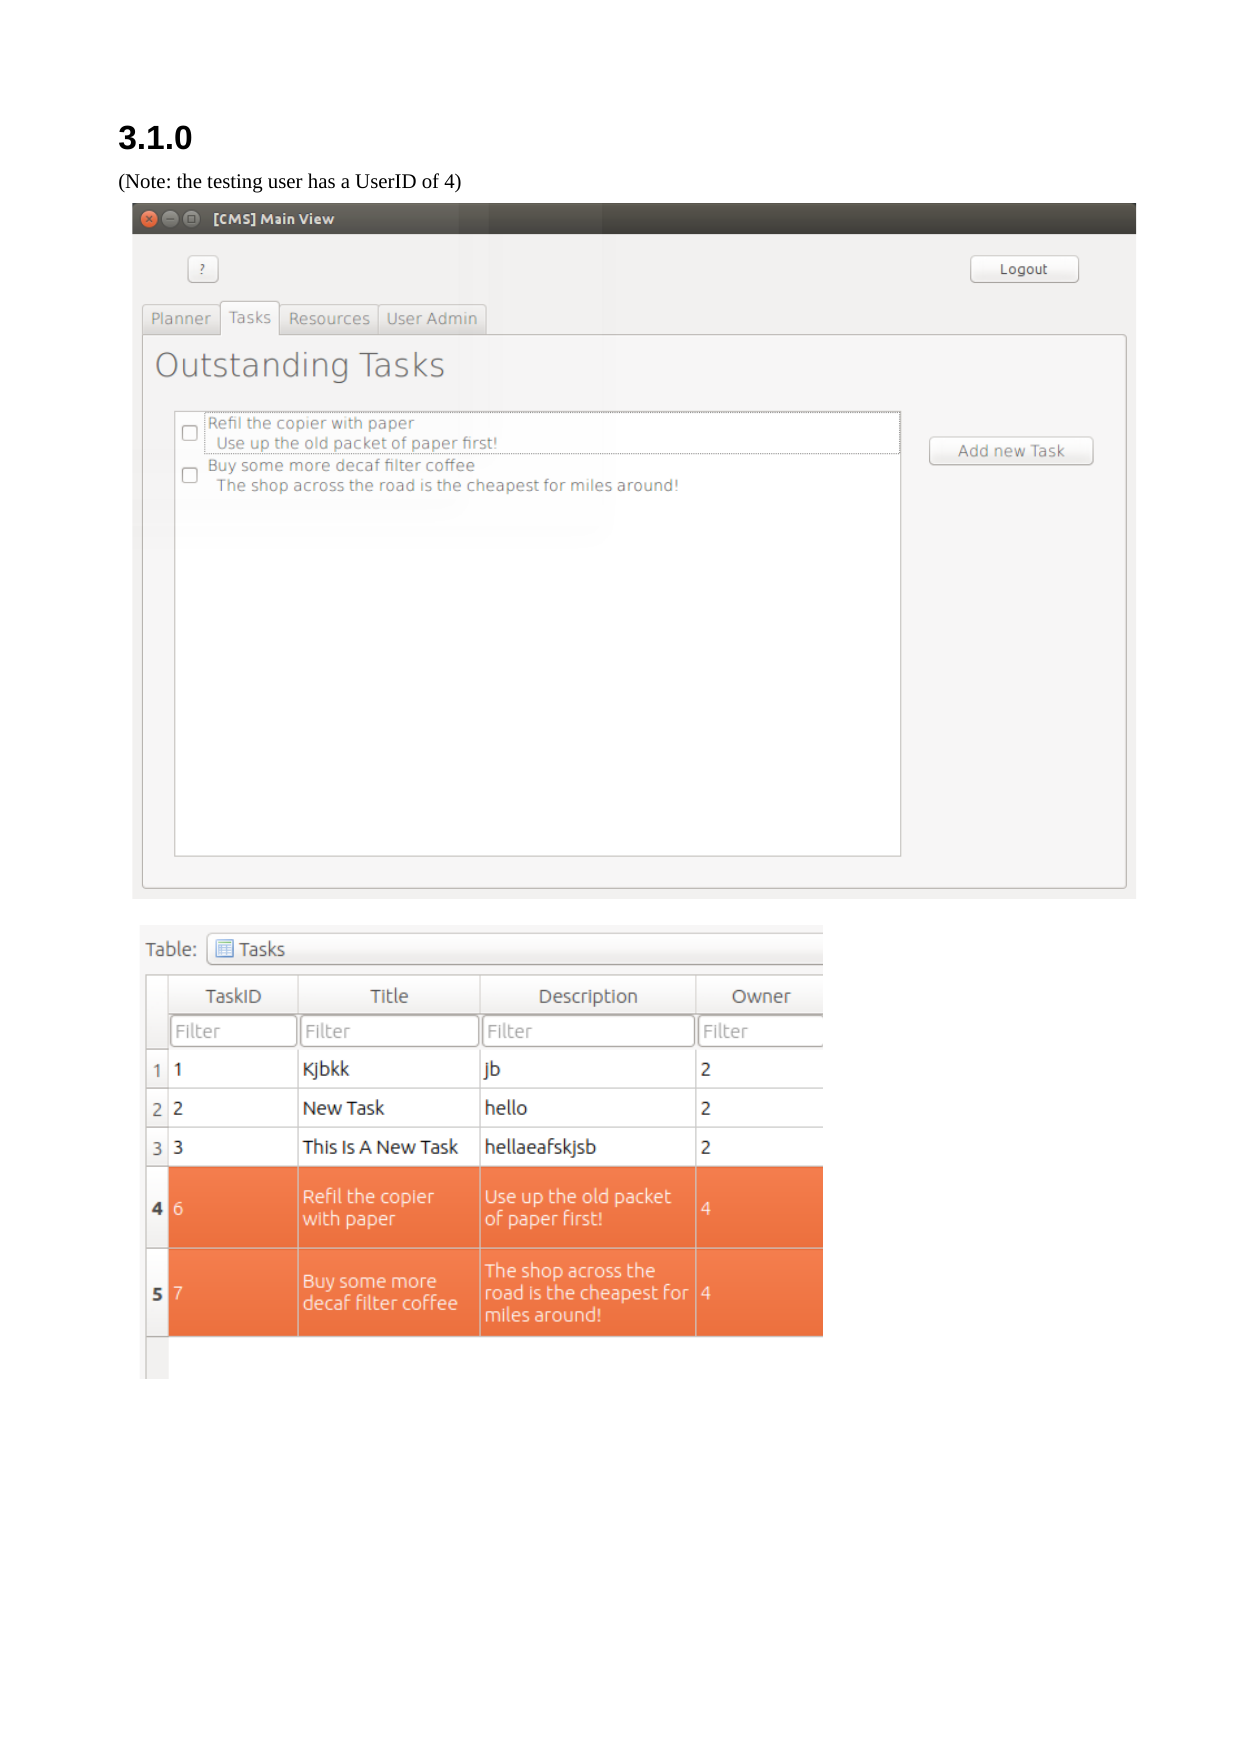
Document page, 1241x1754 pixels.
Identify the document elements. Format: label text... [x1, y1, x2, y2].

picture [132, 203, 1137, 899]
picture [139, 925, 823, 1379]
subtitle 3.1.0 [118, 118, 1122, 157]
text (Note: the testing user has a UserID of 4) [118, 169, 1122, 193]
